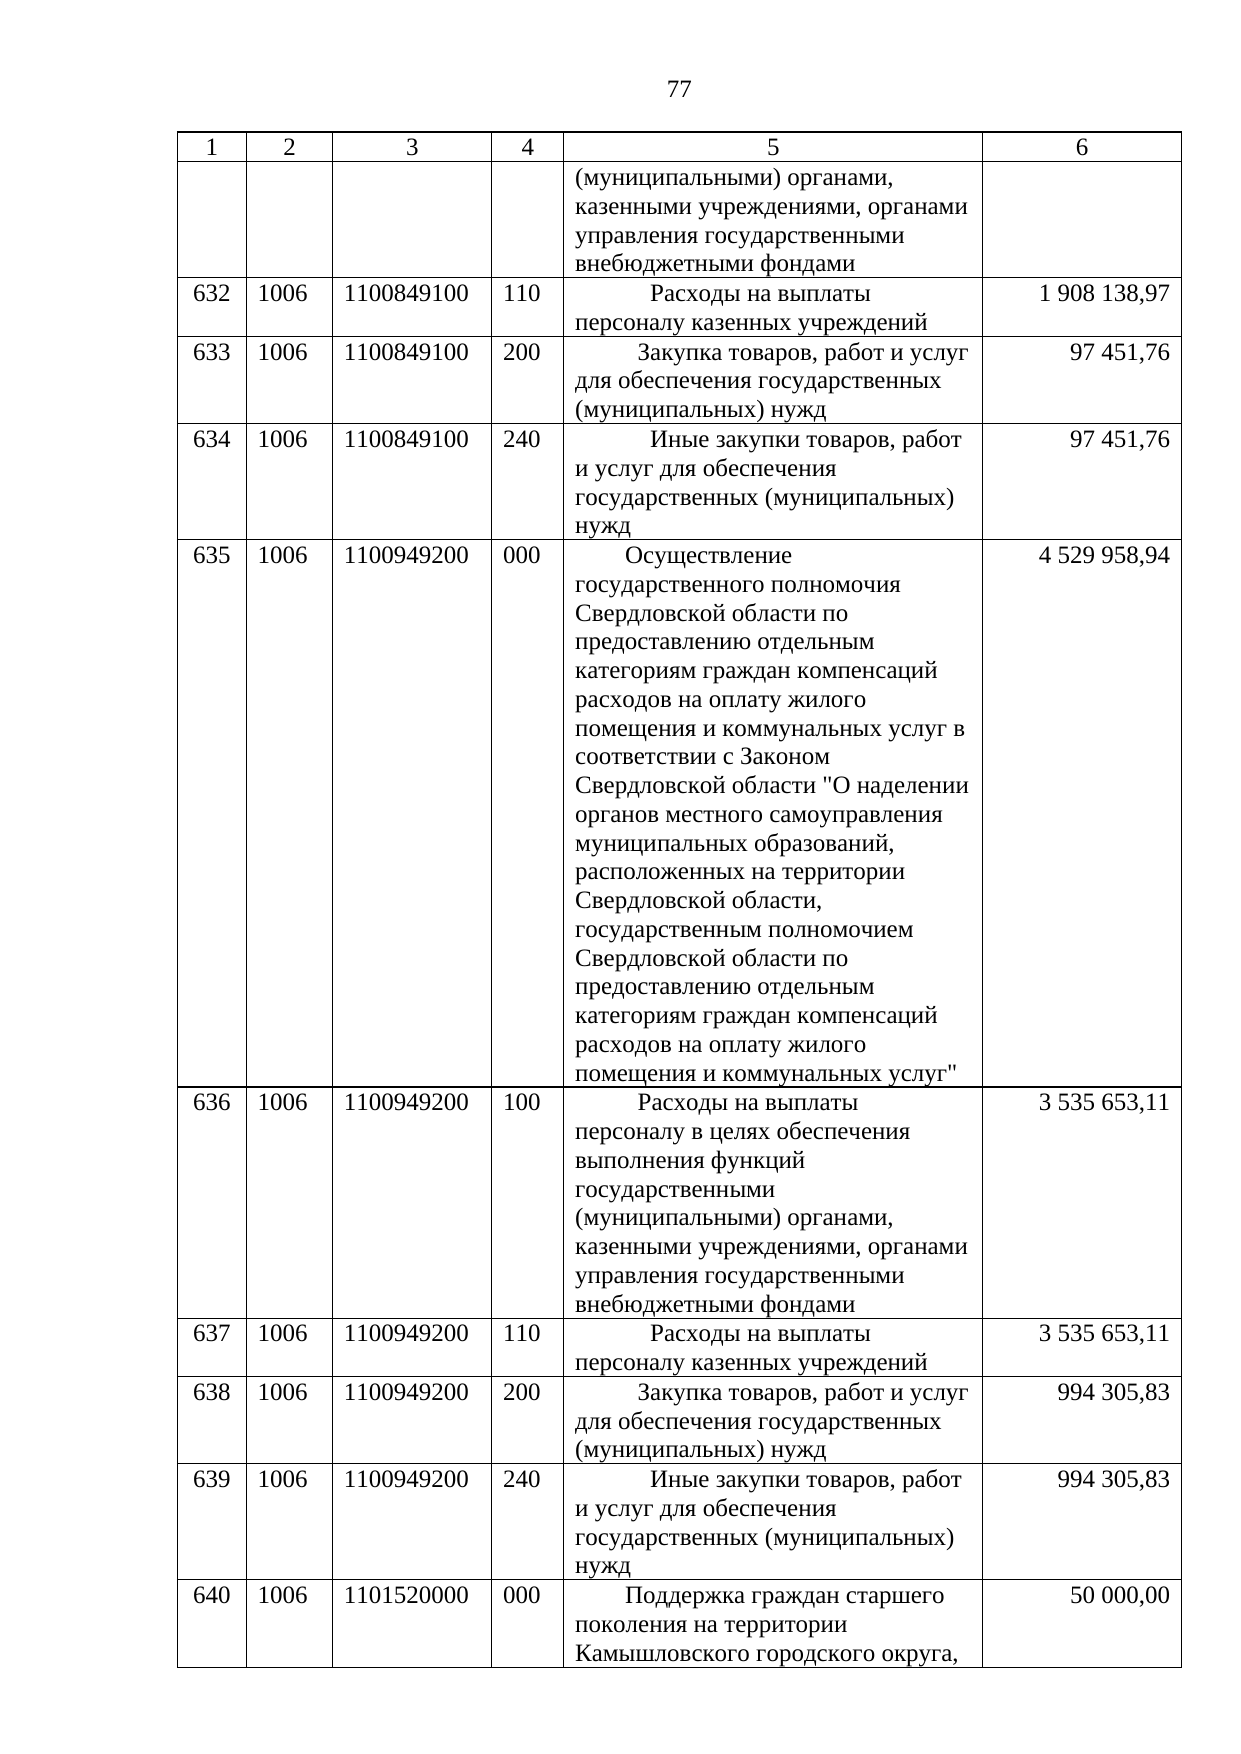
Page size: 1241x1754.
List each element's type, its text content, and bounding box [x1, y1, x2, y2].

table_cell 640 [178, 1580, 246, 1667]
table_cell 637 [178, 1319, 246, 1376]
table_cell 240 [492, 1464, 563, 1579]
table_cell 1101520000 [333, 1580, 491, 1667]
table_cell 240 [492, 424, 563, 539]
table_cell 1006 [247, 424, 332, 539]
table_cell 100 [492, 1088, 563, 1317]
table_cell 50 000,00 [983, 1580, 1181, 1667]
table_cell 638 [178, 1377, 246, 1463]
table_header 6 [983, 133, 1181, 161]
table_cell 636 [178, 1088, 246, 1317]
table_cell 994 305,83 [983, 1377, 1181, 1463]
table_cell Поддержка граждан старшего поколения на территории Камышловского городского округа, [564, 1580, 982, 1667]
table_cell 1100849100 [333, 424, 491, 539]
table_cell [983, 162, 1181, 277]
table_header 5 [564, 133, 982, 161]
table_cell 000 [492, 540, 563, 1086]
table_cell 110 [492, 1319, 563, 1376]
table_cell 1100949200 [333, 1377, 491, 1463]
table_cell 3 535 653,11 [983, 1319, 1181, 1376]
table_cell Расходы на выплаты персоналу в целях обеспечения выполнения функций государственными (муниципальными) органами, казенными учреждениями, органами управления государственными внебюджетными фондами [564, 1088, 982, 1317]
table_cell [178, 162, 246, 277]
table_header 2 [247, 133, 332, 161]
table_cell 1006 [247, 1580, 332, 1667]
table_cell [492, 162, 563, 277]
table_cell 1006 [247, 1088, 332, 1317]
table_cell [247, 162, 332, 277]
table_cell 1 908 138,97 [983, 278, 1181, 336]
table_cell Закупка товаров, работ и услуг для обеспечения государственных (муниципальных) нужд [564, 1377, 982, 1463]
table_cell Иные закупки товаров, работ и услуг для обеспечения государственных (муниципальных) нужд [564, 424, 982, 539]
table_cell 200 [492, 337, 563, 423]
table_cell 1100949200 [333, 1464, 491, 1579]
table_cell Расходы на выплаты персоналу казенных учреждений [564, 278, 982, 336]
table_cell Иные закупки товаров, работ и услуг для обеспечения государственных (муниципальных) нужд [564, 1464, 982, 1579]
table_cell 1100949200 [333, 1319, 491, 1376]
table_cell 994 305,83 [983, 1464, 1181, 1579]
table_header 1 [178, 133, 246, 161]
table_cell 110 [492, 278, 563, 336]
table_cell 1006 [247, 337, 332, 423]
table_cell 634 [178, 424, 246, 539]
table_cell 633 [178, 337, 246, 423]
table_cell Расходы на выплаты персоналу казенных учреждений [564, 1319, 982, 1376]
table_cell 1100849100 [333, 278, 491, 336]
table_cell Осуществление государственного полномочия Свердловской области по предоставлению отдельным категориям граждан компенсаций расходов на оплату жилого помещения и коммунальных услуг в соответствии с Законом Свердловской области "О наделении органов местного самоуправления муниципальных образований, расположенных на территории Свердловской области, государственным полномочием Свердловской области по предоставлению отдельным категориям граждан компенсаций расходов на оплату жилого помещения и коммунальных услуг" [564, 540, 982, 1086]
table_cell 1100949200 [333, 1088, 491, 1317]
table_cell 1006 [247, 1377, 332, 1463]
table_cell 1006 [247, 1464, 332, 1579]
table_cell 000 [492, 1580, 563, 1667]
table_cell 635 [178, 540, 246, 1086]
table_cell 97 451,76 [983, 424, 1181, 539]
table_cell 97 451,76 [983, 337, 1181, 423]
table_cell 1100949200 [333, 540, 491, 1086]
table_cell 632 [178, 278, 246, 336]
table_cell 200 [492, 1377, 563, 1463]
table_cell 639 [178, 1464, 246, 1579]
table_cell (муниципальными) органами, казенными учреждениями, органами управления государственными внебюджетными фондами [564, 162, 982, 277]
table_cell Закупка товаров, работ и услуг для обеспечения государственных (муниципальных) нужд [564, 337, 982, 423]
table_cell 1006 [247, 540, 332, 1086]
table_cell 1100849100 [333, 337, 491, 423]
table_header 4 [492, 133, 563, 161]
table_cell 4 529 958,94 [983, 540, 1181, 1086]
table_cell 3 535 653,11 [983, 1088, 1181, 1317]
table_cell 1006 [247, 278, 332, 336]
table_cell [333, 162, 491, 277]
table_header 3 [333, 133, 491, 161]
table_cell 1006 [247, 1319, 332, 1376]
